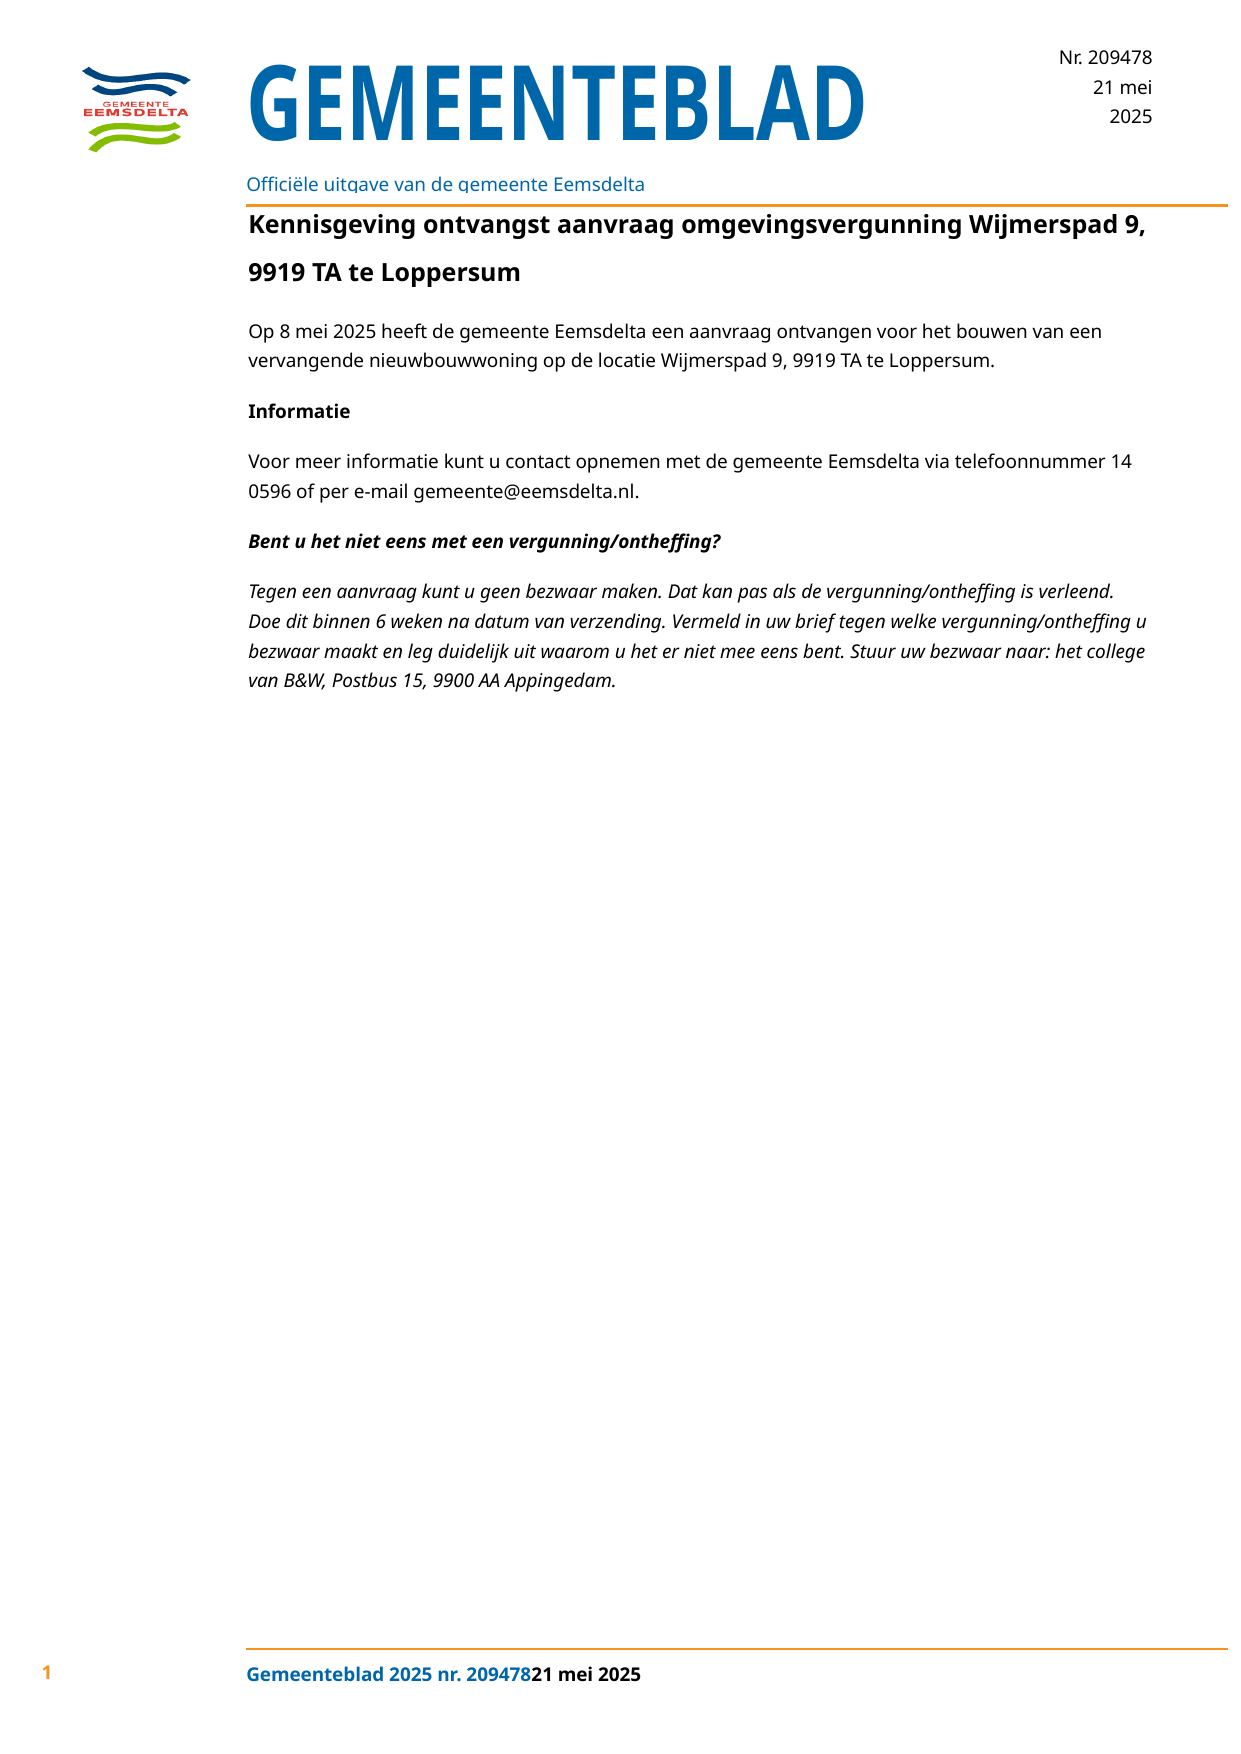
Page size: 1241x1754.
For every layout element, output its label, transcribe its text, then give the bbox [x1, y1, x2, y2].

text Informatie [248, 398, 1152, 424]
text Voor meer informatie kunt u contact opnemen met de gemeente Eemsdelta via telefoonnummer 14 0596 of per e-mail gemeente@eemsdelta.nl. [248, 448, 1152, 504]
text Op 8 mei 2025 heeft de gemeente Eemsdelta een aanvraag ontvangen voor het bouwen van een vervangende nieuwbouwwoning op de locatie Wijmerspad 9, 9919 TA te Loppersum. [248, 318, 1152, 373]
text Bent u het niet eens met een vergunning/ontheffing? [248, 528, 1152, 554]
text Tegen een aanvraag kunt u geen bezwaar maken. Dat kan pas als de vergunning/ontheffing is verleend. Doe dit binnen 6 weken na datum van verzending. Vermeld in uw brief tegen welke vergunning/ontheffing u bezwaar maakt en leg duidelijk uit waarom u het er niet mee eens bent. Stuur uw bezwaar naar: het college van B&W, Postbus 15, 9900 AA Appingedam. [248, 579, 1152, 693]
text Kennisgeving ontvangst aanvraag omgevingsvergunning Wijmerspad 9, 9919 TA te Loppersum [248, 207, 1152, 288]
picture [41, 47, 231, 172]
